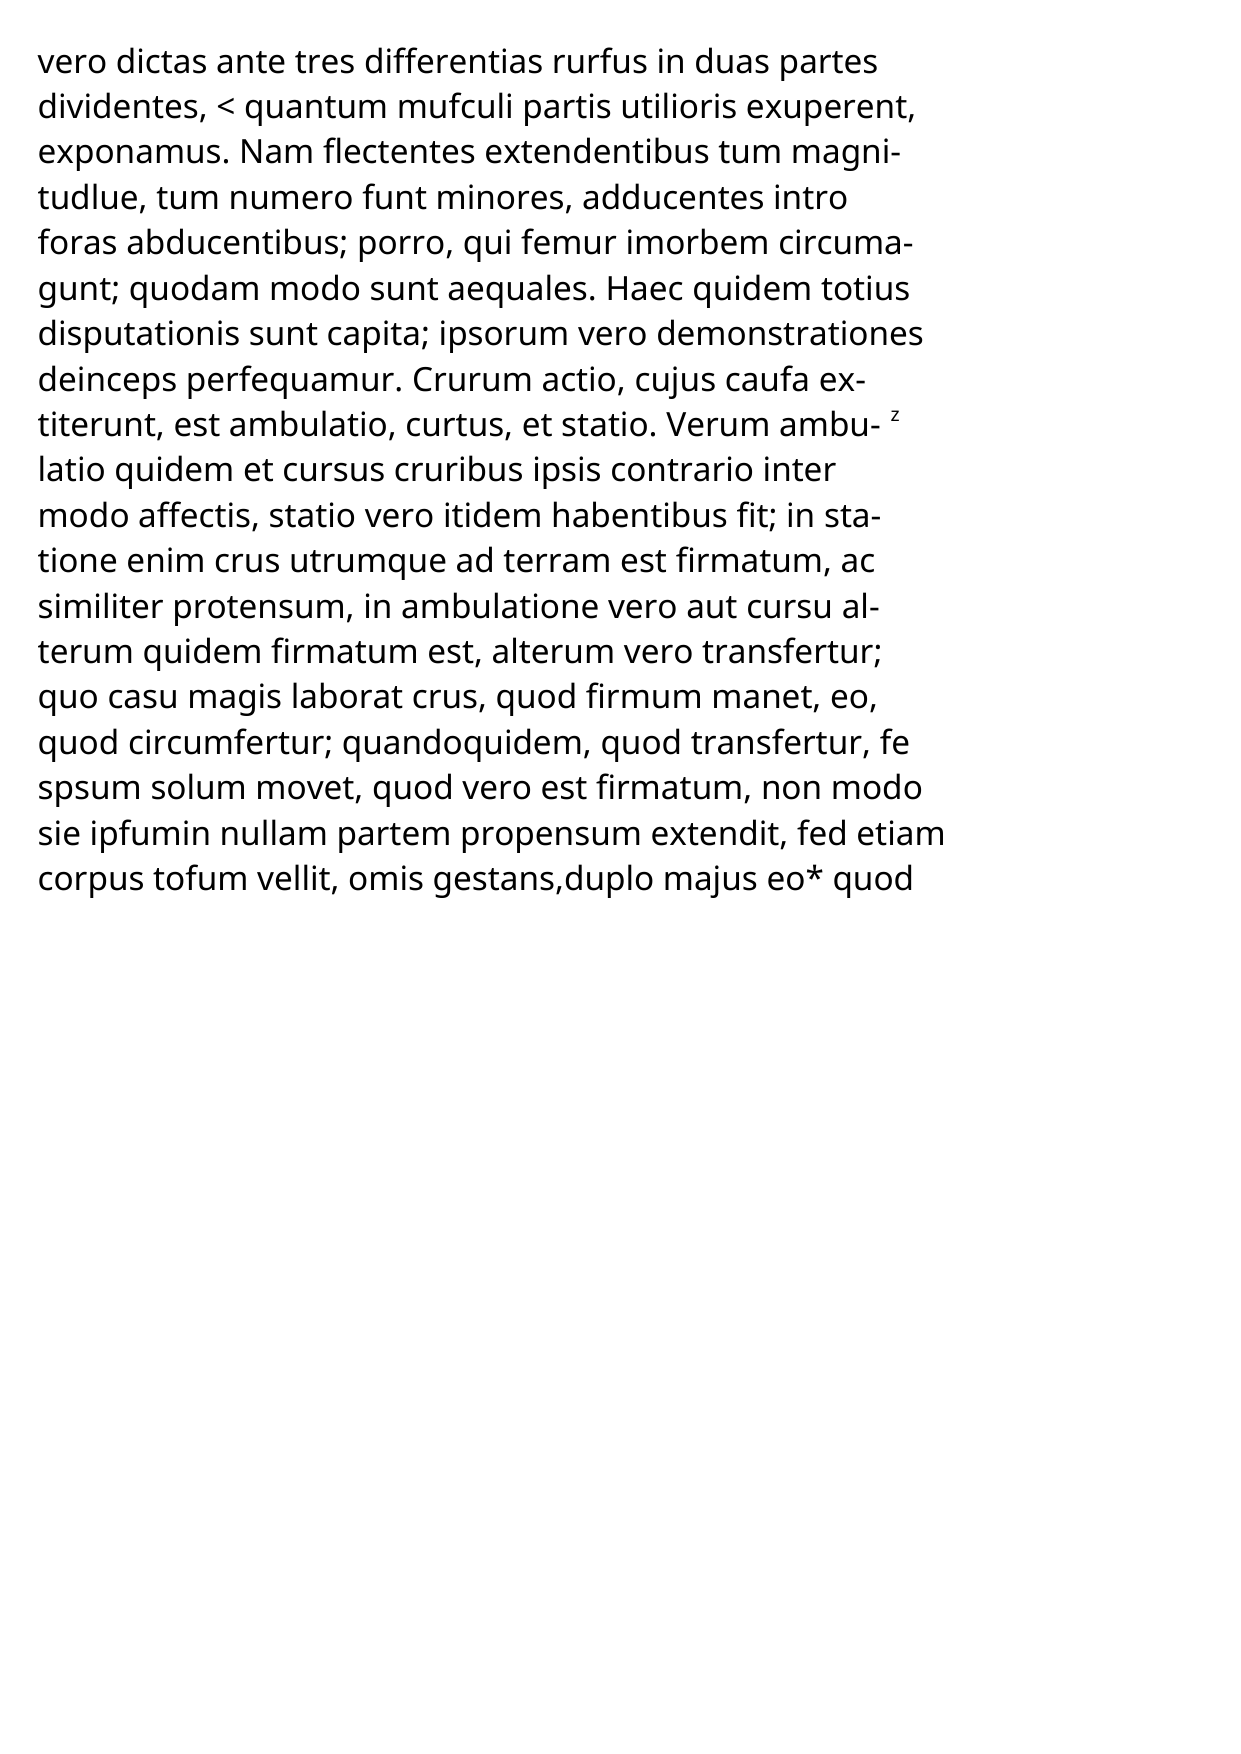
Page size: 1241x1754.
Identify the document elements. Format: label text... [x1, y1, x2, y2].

text vero dictas ante tres differentias rurfus in duas partes dividentes, < quantum mufculi partis utilioris exuperent, exponamus. Nam flectentes extendentibus tum magni- tudlue, tum numero funt minores, adducentes intro foras abducentibus; porro, qui femur imorbem circuma- gunt; quodam modo sunt aequales. Haec quidem totius disputationis sunt capita; ipsorum vero demonstrationes deinceps perfequamur. Crurum actio, cujus caufa ex- titerunt, est ambulatio, curtus, et statio. Verum ambu- z latio quidem et cursus cruribus ipsis contrario inter modo affectis, statio vero itidem habentibus fit; in sta- tione enim crus utrumque ad terram est firmatum, ac similiter protensum, in ambulatione vero aut cursu al- terum quidem firmatum est, alterum vero transfertur; quo casu magis laborat crus, quod firmum manet, eo, quod circumfertur; quandoquidem, quod transfertur, fe spsum solum movet, quod vero est firmatum, non modo sie ipfumin nullam partem propensum extendit, fed etiam corpus tofum vellit, omis gestans,duplo majus eo* quod [37, 37, 1203, 900]
